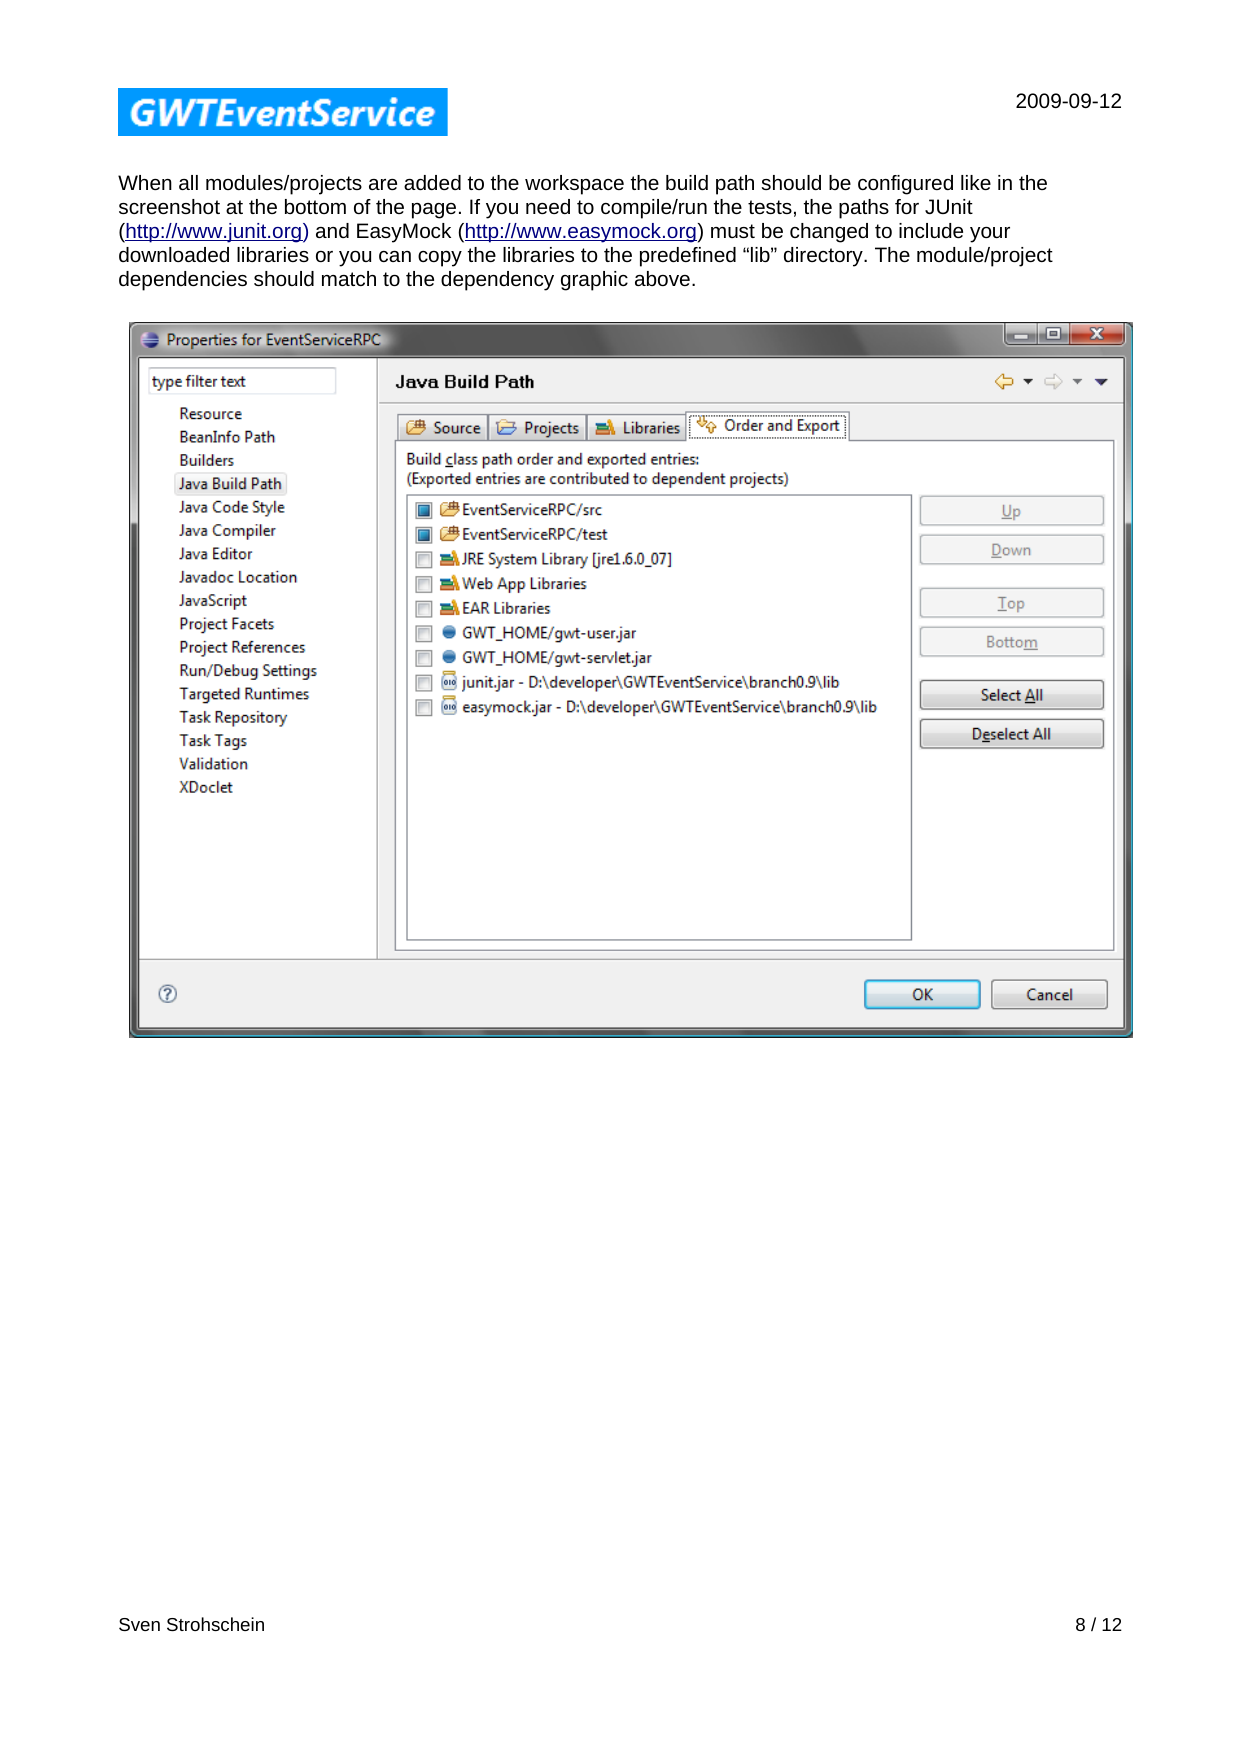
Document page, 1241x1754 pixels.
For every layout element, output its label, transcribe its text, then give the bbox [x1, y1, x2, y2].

picture [118, 88, 448, 136]
text When all modules/projects are added to the workspace the build path should be configured like in the screenshot at the bottom of the page. If you need to compile/run the tests, the paths for JUnit (http://www.junit.org) and EasyMock (http://www.easymock.org) must be changed to include your downloaded libraries or you can copy the libraries to the predefined “lib” directory. The module/project dependencies should match to the dependency graphic above. [118, 171, 1122, 291]
picture [129, 322, 1133, 1038]
